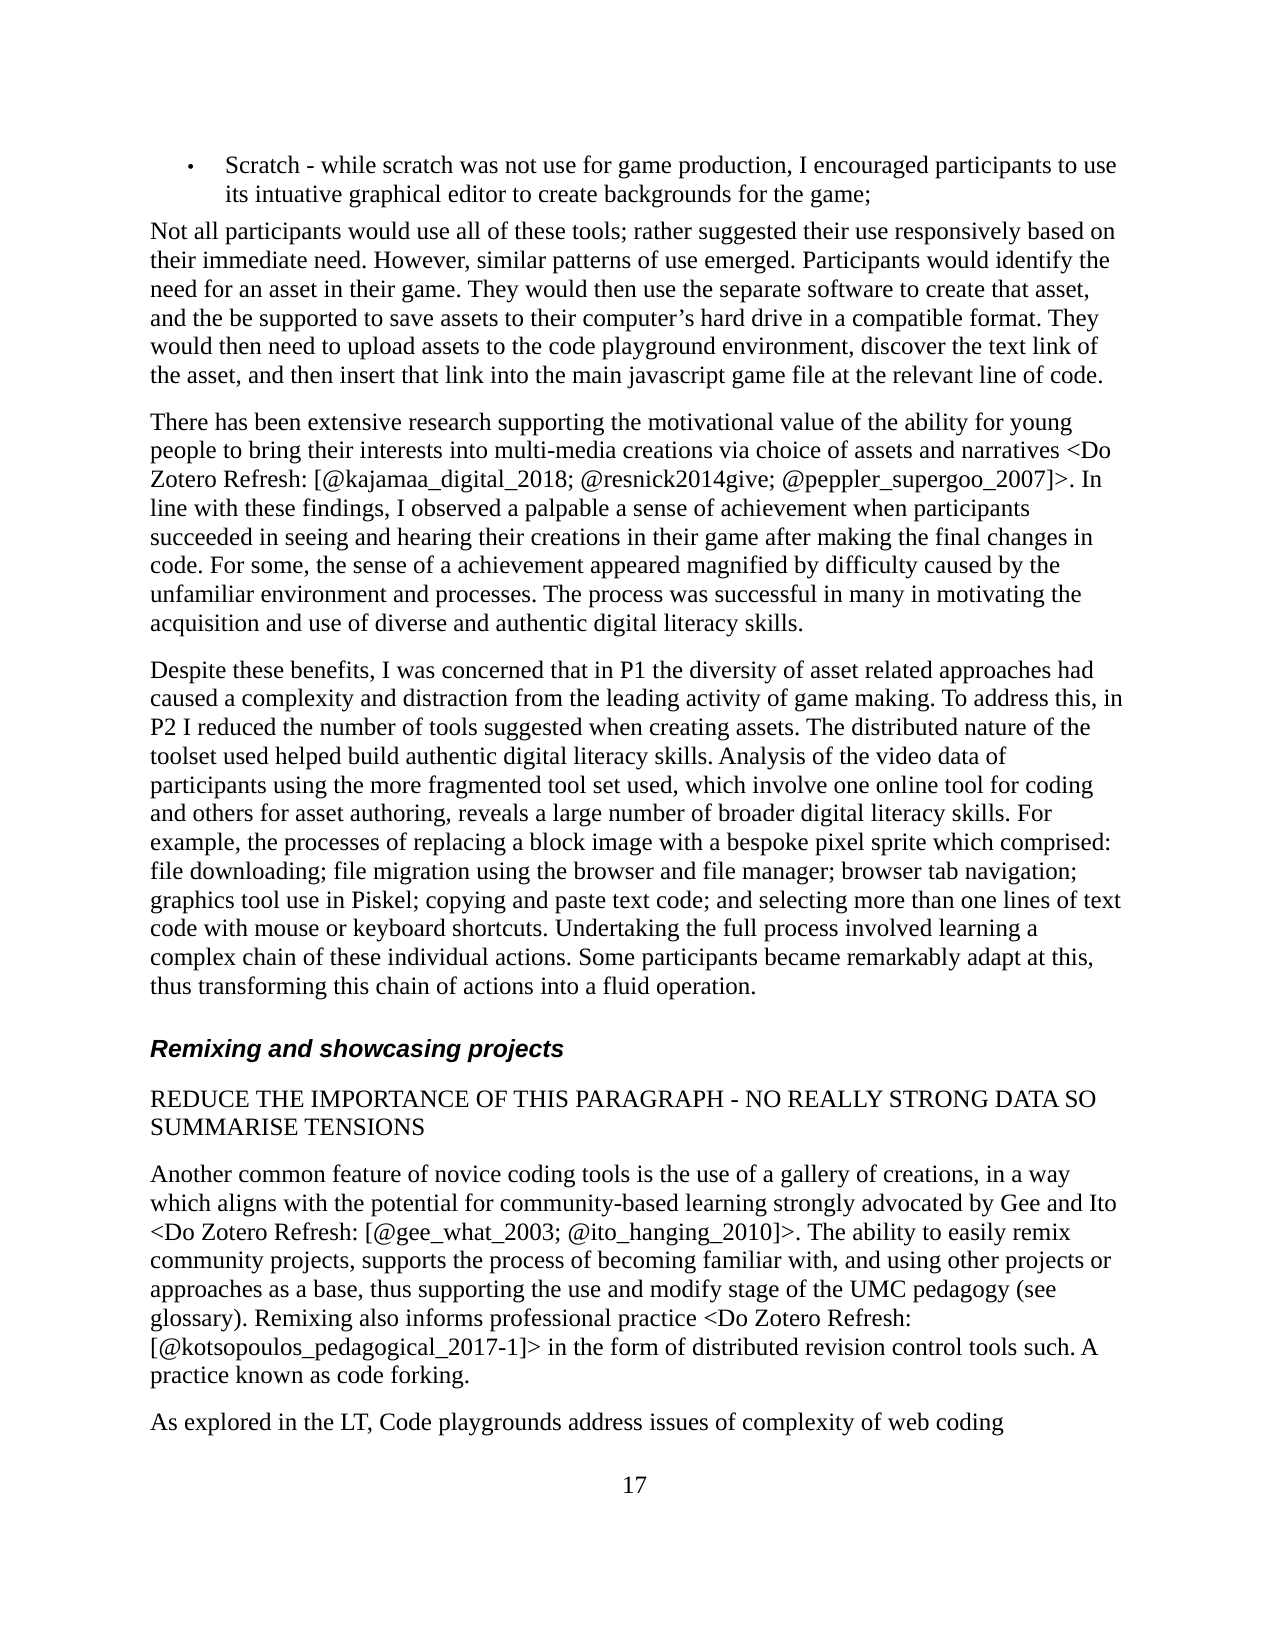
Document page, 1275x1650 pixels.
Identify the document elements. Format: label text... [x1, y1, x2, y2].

text Not all participants would use all of these tools; rather suggested their use responsively based on their immediate need. However, similar patterns of use emerged. Participants would identify the need for an asset in their game. They would then use the separate software to create that asset, and the be supported to save assets to their computer’s hard drive in a compatible format. They would then need to upload assets to the code playground environment, discover the text link of the asset, and then insert that link into the main javascript game file at the relevant line of code. [150, 216, 1125, 389]
subtitle Remixing and showcasing projects [150, 1034, 1125, 1062]
text Another common feature of novice coding tools is the use of a gallery of creations, in a way which aligns with the potential for community-based learning strongly advocated by Gee and Ito <Do Zotero Refresh: [@gee_what_2003; @ito_hanging_2010]>. The ability to easily remix community projects, supports the process of becoming familiar with, and using other projects or approaches as a base, thus supporting the use and modify stage of the UMC pedagogy (see glossary). Remixing also informs professional practice <Do Zotero Refresh: [@kotsopoulos_pedagogical_2017-1]> in the form of distributed revision control tools such. A practice known as code forking. [150, 1159, 1125, 1389]
text REDUCE THE IMPORTANCE OF THIS PARAGRAPH - NO REALLY STRONG DATA SO SUMMARISE TENSIONS [150, 1084, 1125, 1141]
text As explored in the LT, Code playgrounds address issues of complexity of web coding [150, 1407, 1125, 1436]
text Despite these benefits, I was concerned that in P1 the diversity of asset related approaches had caused a complexity and distraction from the leading activity of game making. To address this, in P2 I reduced the number of tools suggested when creating assets. The distributed nature of the toolset used helped build authentic digital literacy skills. Analysis of the video data of participants using the more fragmented tool set used, which involve one online tool for coding and others for asset authoring, reveals a large number of broader digital literacy skills. For example, the processes of replacing a block image with a bespoke pixel sprite which comprised: file downloading; file migration using the browser and file manager; browser tab navigation; graphics tool use in Piskel; copying and paste text code; and selecting more than one lines of text code with mouse or keyboard shortcuts. Undertaking the full process involved learning a complex chain of these individual actions. Some participants became remarkably adapt at this, thus transforming this chain of actions into a fluid operation. [150, 655, 1125, 1000]
text There has been extensive research supporting the motivational value of the ability for young people to bring their interests into multi-media creations via choice of assets and narratives <Do Zotero Refresh: [@kajamaa_digital_2018; @resnick2014give; @peppler_supergoo_2007]>. In line with these findings, I observed a palpable a sense of achievement when participants succeeded in seeing and hearing their creations in their game after making the final changes in code. For some, the sense of a achievement appeared magnified by difficulty caused by the unfamiliar environment and processes. The process was successful in many in motivating the acquisition and use of diverse and authentic digital literacy skills. [150, 407, 1125, 637]
list Scratch - while scratch was not use for game production, I encouraged participants to use its intuative graphical editor to create backgrounds for the game; [187, 150, 1125, 207]
